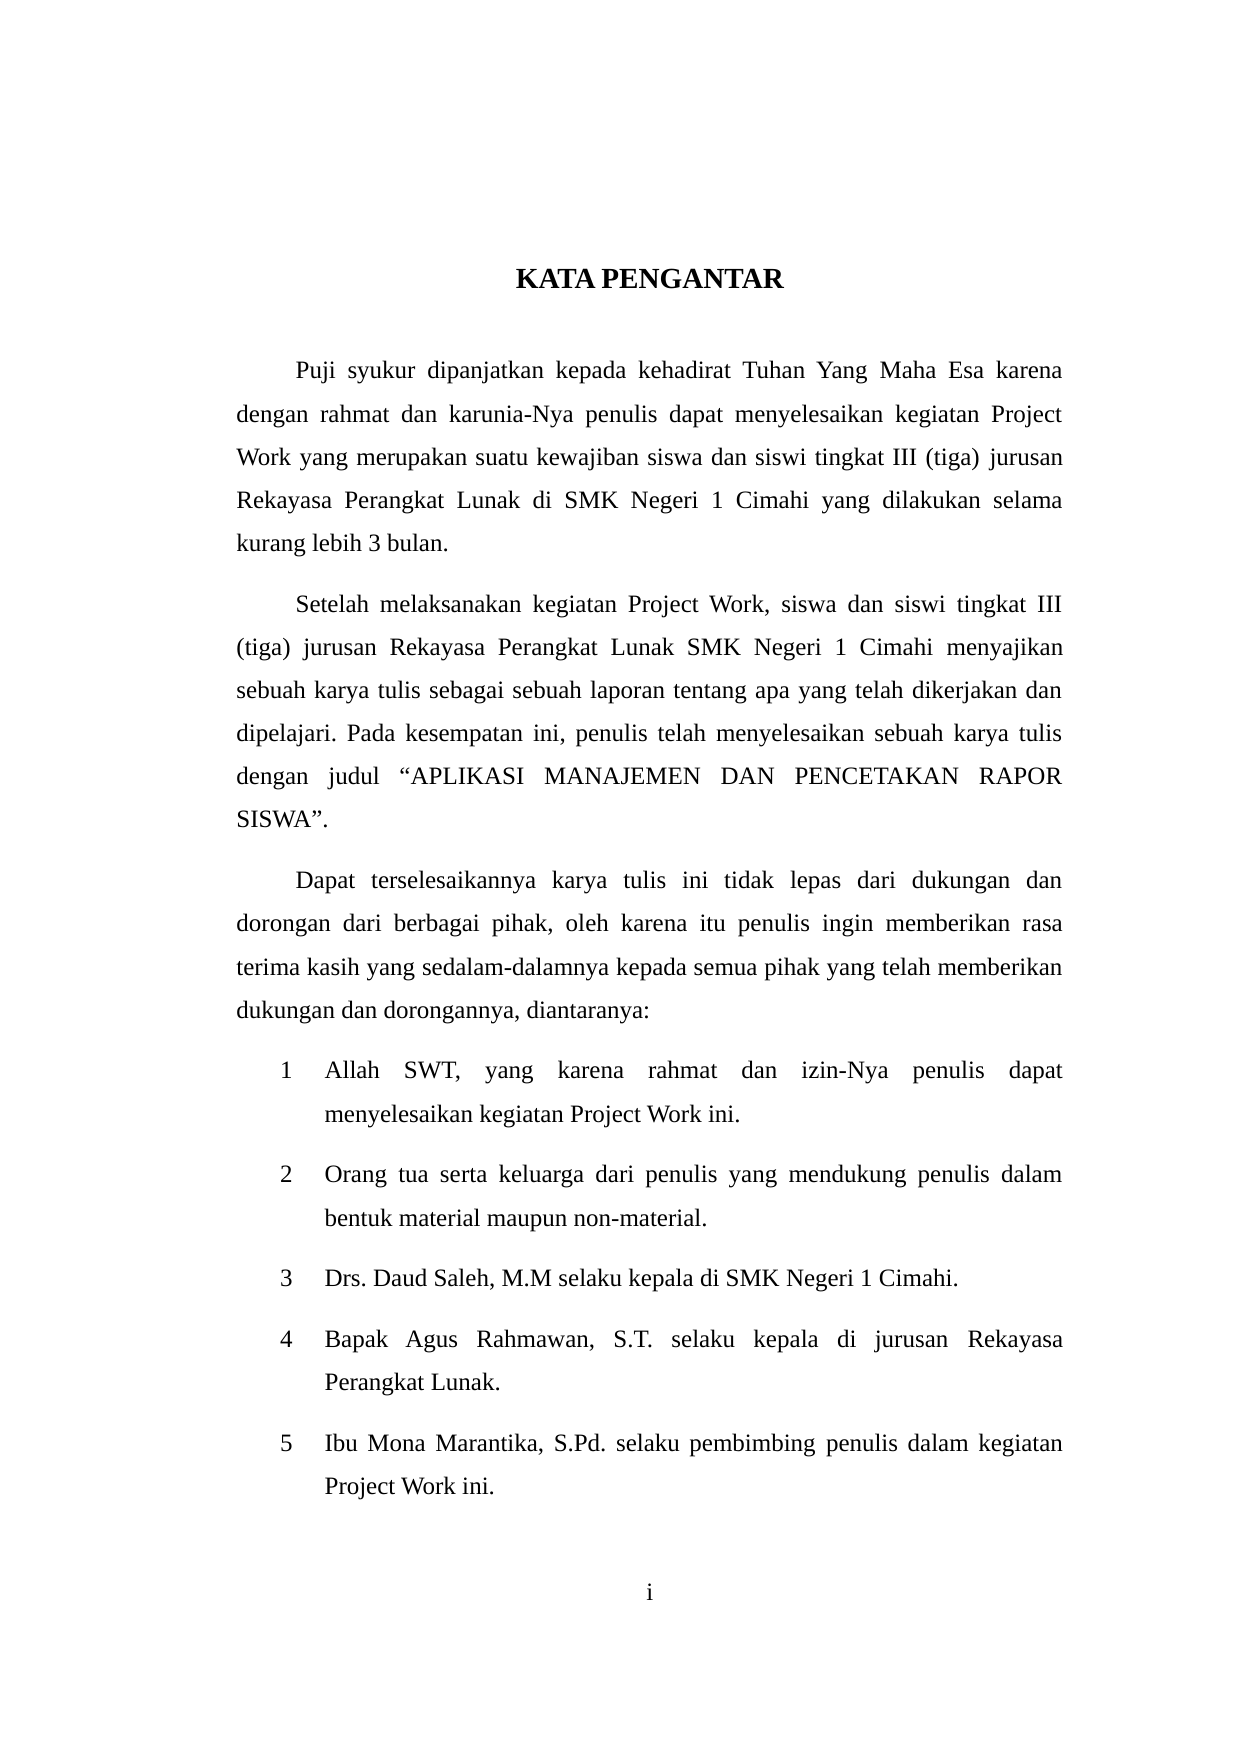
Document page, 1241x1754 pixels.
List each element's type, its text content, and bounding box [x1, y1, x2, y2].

list Ibu Mona Marantika, S.Pd. selaku pembimbing penulis dalam kegiatan Project Work ini. [280, 1428, 1063, 1500]
subtitle KATA PENGANTAR [236, 261, 1063, 294]
text Setelah melaksanakan kegiatan Project Work, siswa dan siswi tingkat III (tiga) jurusan Rekayasa Perangkat Lunak SMK Negeri 1 Cimahi menyajikan sebuah karya tulis sebagai sebuah laporan tentang apa yang telah dikerjakan dan dipelajari. Pada kesempatan ini, penulis telah menyelesaikan sebuah karya tulis dengan judul “APLIKASI MANAJEMEN DAN PENCETAKAN RAPOR SISWA”. [236, 589, 1063, 833]
list Drs. Daud Saleh, M.M selaku kepala di SMK Negeri 1 Cimahi. [280, 1263, 1063, 1292]
list Bapak Agus Rahmawan, S.T. selaku kepala di jurusan Rekayasa Perangkat Lunak. [280, 1324, 1063, 1396]
text Puji syukur dipanjatkan kepada kehadirat Tuhan Yang Maha Esa karena dengan rahmat dan karunia-Nya penulis dapat menyelesaikan kegiatan Project Work yang merupakan suatu kewajiban siswa dan siswi tingkat III (tiga) jurusan Rekayasa Perangkat Lunak di SMK Negeri 1 Cimahi yang dilakukan selama kurang lebih 3 bulan. [236, 356, 1063, 557]
list Orang tua serta keluarga dari penulis yang mendukung penulis dalam bentuk material maupun non-material. [280, 1159, 1063, 1231]
text Dapat terselesaikannya karya tulis ini tidak lepas dari dukungan dan dorongan dari berbagai pihak, oleh karena itu penulis ingin memberikan rasa terima kasih yang sedalam-dalamnya kepada semua pihak yang telah memberikan dukungan dan dorongannya, diantaranya: [236, 865, 1063, 1023]
list Allah SWT, yang karena rahmat dan izin-Nya penulis dapat menyelesaikan kegiatan Project Work ini. [280, 1056, 1063, 1127]
